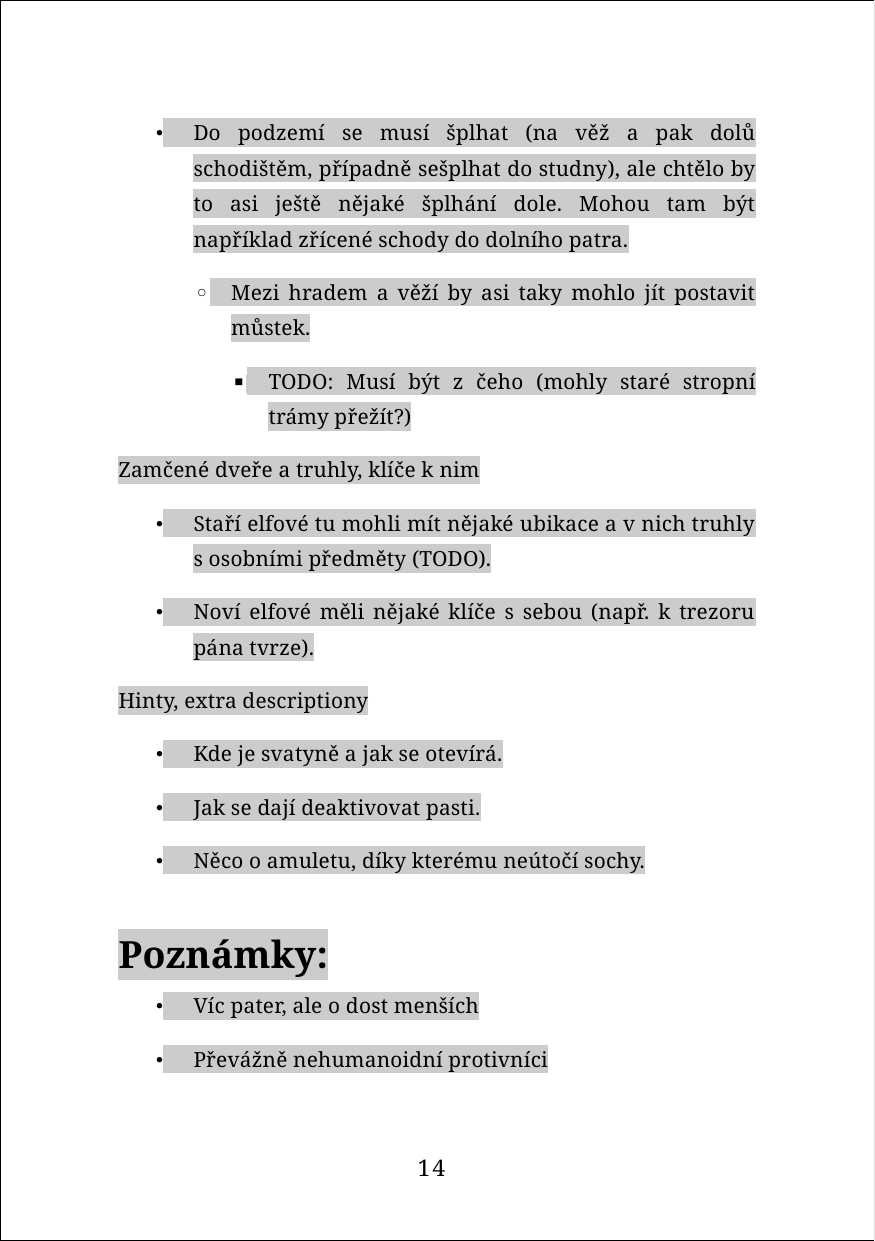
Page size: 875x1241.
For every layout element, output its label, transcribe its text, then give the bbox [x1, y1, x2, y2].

subtitle Poznámky: [118, 929, 756, 980]
list Staří elfové tu mohli mít nějaké ubikace a v nich truhly s osobními předměty (TODO). [156, 509, 756, 573]
list Noví elfové měli nějaké klíče s sebou (např. k trezoru pána tvrze). [156, 597, 756, 661]
list Převážně nehumanoidní protivníci [156, 1045, 756, 1073]
list Víc pater, ale o dost menších [156, 992, 756, 1020]
list Mezi hradem a věží by asi taky mohlo jít postavit můstek. [193, 278, 756, 342]
list Do podzemí se musí šplhat (na věž a pak dolů schodištěm, případně sešplhat do studny), ale chtělo by to asi ještě nějaké šplhání dole. Mohou tam být například zřícené schody do dolního patra. [156, 118, 756, 253]
list Něco o amuletu, díky kterému neútočí sochy. [156, 846, 756, 874]
text Hinty, extra descriptiony [118, 686, 756, 715]
list Kde je svatyně a jak se otevírá. [156, 739, 756, 768]
list TODO: Musí být z čeho (mohly staré stropní trámy přežít?) [231, 367, 756, 431]
list Jak se dají deaktivovat pasti. [156, 793, 756, 821]
text Zamčené dveře a truhly, klíče k nim [118, 456, 756, 484]
